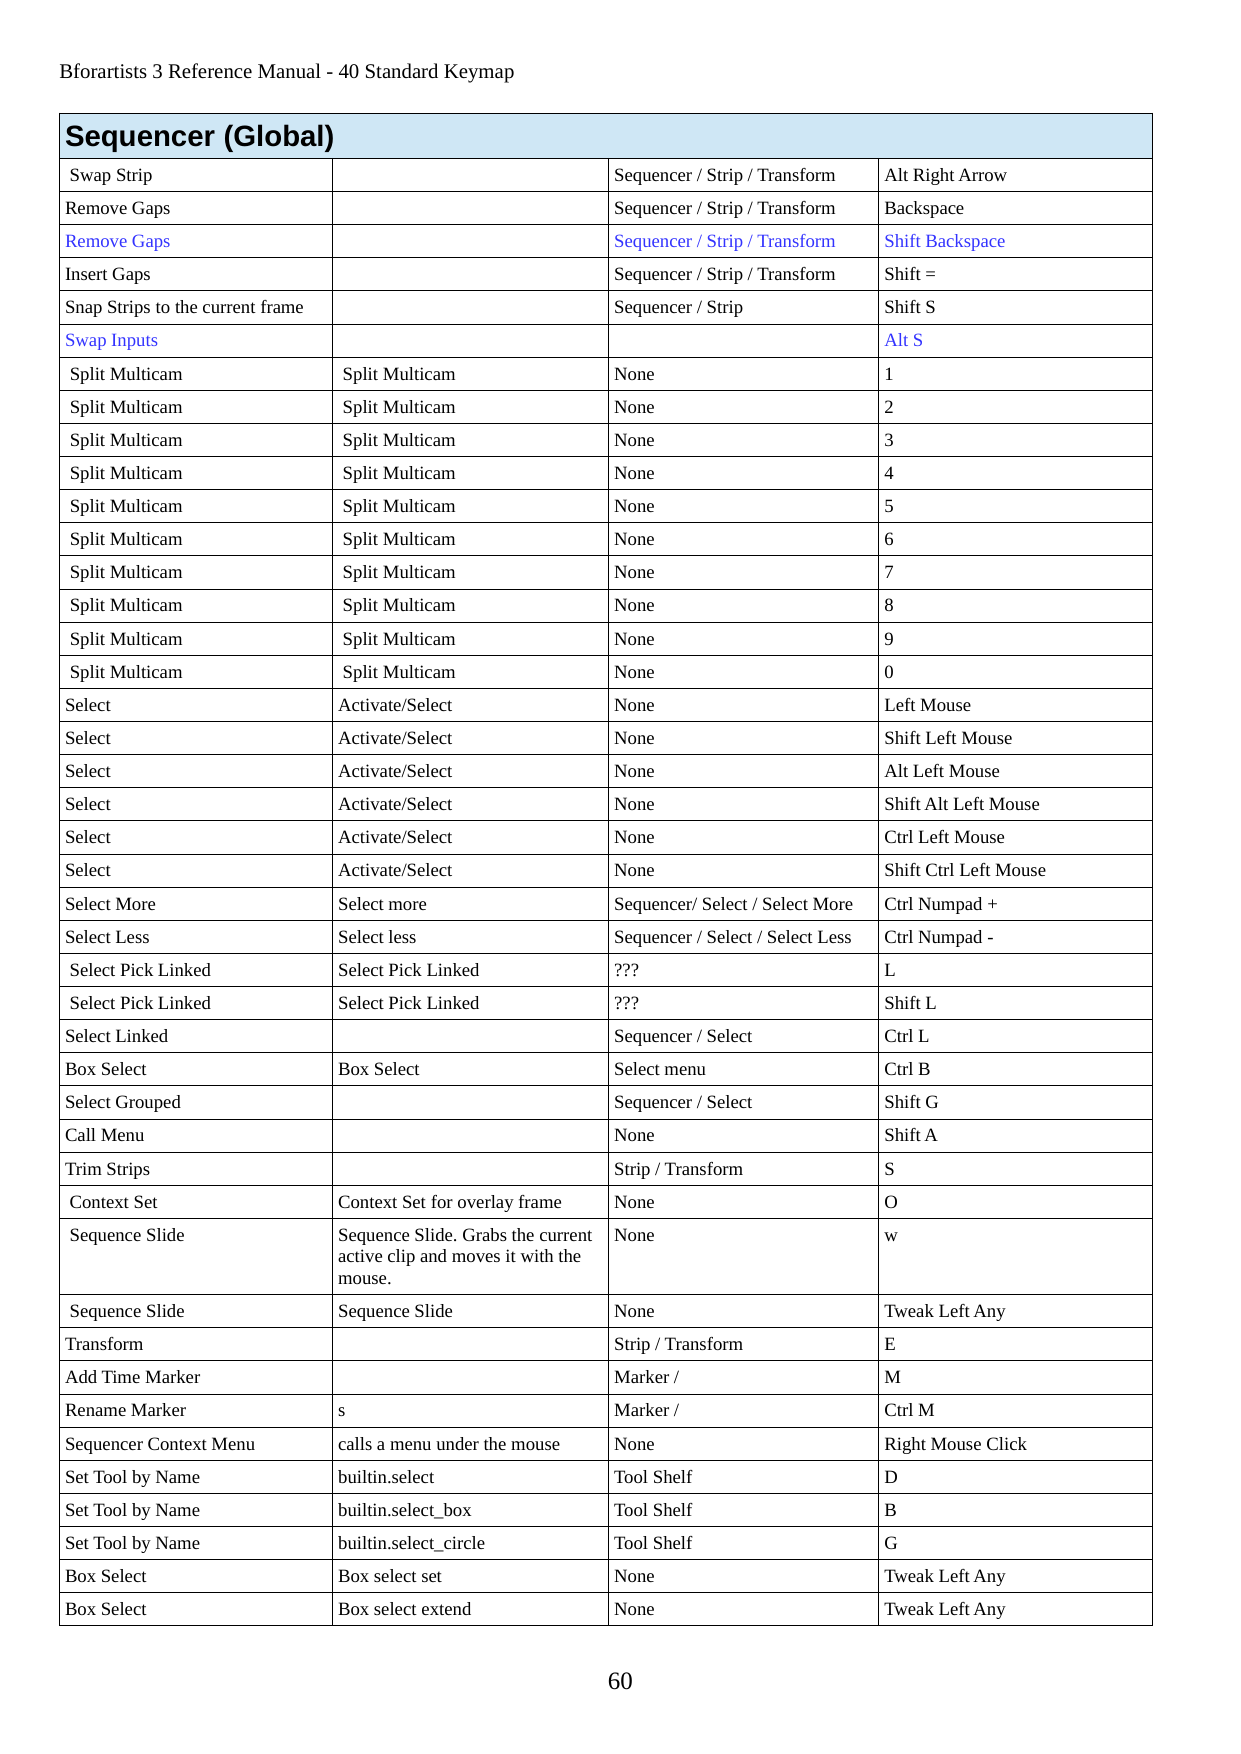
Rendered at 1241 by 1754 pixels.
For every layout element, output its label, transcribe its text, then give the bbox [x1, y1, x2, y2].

table_cell Select menu [609, 1053, 878, 1085]
table_cell [333, 1086, 608, 1118]
table_cell [333, 1153, 608, 1185]
table_cell Box Select [60, 1560, 332, 1592]
table_cell [333, 1120, 608, 1152]
table_cell None [609, 1560, 878, 1592]
table_cell 3 [879, 424, 1152, 456]
table_cell Split Multicam [333, 656, 608, 688]
table_cell Split Multicam [333, 590, 608, 622]
table_cell 4 [879, 457, 1152, 489]
table_cell Ctrl Left Mouse [879, 821, 1152, 853]
table_cell None [609, 1593, 878, 1625]
table_cell Sequencer / Strip / Transform [609, 258, 878, 290]
table_cell Sequence Slide [333, 1295, 608, 1327]
table_cell Add Time Marker [60, 1361, 332, 1393]
table_cell Box select extend [333, 1593, 608, 1625]
table_cell Select Less [60, 921, 332, 953]
table_cell Marker / [609, 1361, 878, 1393]
table_cell 1 [879, 358, 1152, 390]
table_cell None [609, 788, 878, 820]
table_cell Shift Backspace [879, 225, 1152, 257]
table_cell M [879, 1361, 1152, 1393]
table_cell Activate/Select [333, 722, 608, 754]
table_cell Select less [333, 921, 608, 953]
table_cell calls a menu under the mouse [333, 1428, 608, 1460]
table_cell Tool Shelf [609, 1527, 878, 1559]
table_cell None [609, 523, 878, 555]
table_cell Sequencer Context Menu [60, 1428, 332, 1460]
table_cell B [879, 1494, 1152, 1526]
table_cell None [609, 722, 878, 754]
table_cell Split Multicam [60, 490, 332, 522]
table_cell Tweak Left Any [879, 1560, 1152, 1592]
table_cell Shift L [879, 987, 1152, 1019]
table_cell Select Linked [60, 1020, 332, 1052]
table_cell Transform [60, 1328, 332, 1360]
table_cell Alt Right Arrow [879, 159, 1152, 191]
table_cell Rename Marker [60, 1395, 332, 1427]
table_cell Split Multicam [60, 623, 332, 655]
table_cell None [609, 391, 878, 423]
table_cell Sequencer / Strip / Transform [609, 225, 878, 257]
table_cell Split Multicam [60, 656, 332, 688]
table_cell [333, 225, 608, 257]
table_cell [333, 258, 608, 290]
table_cell Split Multicam [60, 590, 332, 622]
table_cell Alt S [879, 325, 1152, 357]
table_cell 0 [879, 656, 1152, 688]
table_cell None [609, 689, 878, 721]
table_cell 6 [879, 523, 1152, 555]
table_cell [333, 1361, 608, 1393]
table_cell Set Tool by Name [60, 1527, 332, 1559]
table_cell Select [60, 821, 332, 853]
table_cell Select Grouped [60, 1086, 332, 1118]
table_cell None [609, 1186, 878, 1218]
table_cell Right Mouse Click [879, 1428, 1152, 1460]
table_header Sequencer (Global) [60, 114, 1152, 158]
table_cell Swap Inputs [60, 325, 332, 357]
table_cell None [609, 1120, 878, 1152]
table_cell Select Pick Linked [60, 954, 332, 986]
table_cell Sequence Slide [60, 1295, 332, 1327]
table_cell [333, 1328, 608, 1360]
table_cell None [609, 457, 878, 489]
table_cell w [879, 1219, 1152, 1294]
table_cell Box Select [60, 1053, 332, 1085]
table_cell Strip / Transform [609, 1153, 878, 1185]
table_cell builtin.select [333, 1461, 608, 1493]
table_cell Select More [60, 888, 332, 920]
table_cell Activate/Select [333, 689, 608, 721]
table_cell Shift A [879, 1120, 1152, 1152]
table_cell Sequencer / Select [609, 1020, 878, 1052]
table_cell Sequencer / Strip / Transform [609, 159, 878, 191]
table_cell Tweak Left Any [879, 1295, 1152, 1327]
table_cell Ctrl B [879, 1053, 1152, 1085]
table_cell Box Select [60, 1593, 332, 1625]
table_cell Ctrl Numpad + [879, 888, 1152, 920]
table_cell None [609, 821, 878, 853]
table_cell Activate/Select [333, 788, 608, 820]
table_cell Ctrl M [879, 1395, 1152, 1427]
table_cell Strip / Transform [609, 1328, 878, 1360]
table_cell None [609, 490, 878, 522]
table_cell Sequencer / Select / Select Less [609, 921, 878, 953]
table_cell Split Multicam [60, 556, 332, 588]
table_cell Ctrl Numpad - [879, 921, 1152, 953]
table_cell Select [60, 788, 332, 820]
table_cell Split Multicam [333, 358, 608, 390]
table_cell Split Multicam [333, 623, 608, 655]
table_cell Split Multicam [333, 391, 608, 423]
table_cell [333, 192, 608, 224]
table_cell Ctrl L [879, 1020, 1152, 1052]
table_cell O [879, 1186, 1152, 1218]
table_cell Marker / [609, 1395, 878, 1427]
table_cell Swap Strip [60, 159, 332, 191]
table_cell L [879, 954, 1152, 986]
table_cell 7 [879, 556, 1152, 588]
table_cell ??? [609, 987, 878, 1019]
table_cell Split Multicam [333, 523, 608, 555]
table_cell None [609, 1428, 878, 1460]
table_cell Select Pick Linked [333, 954, 608, 986]
table_cell Select [60, 855, 332, 887]
table_cell ??? [609, 954, 878, 986]
table_cell builtin.select_box [333, 1494, 608, 1526]
table_cell None [609, 556, 878, 588]
table_cell Tool Shelf [609, 1494, 878, 1526]
table_cell Sequencer / Select [609, 1086, 878, 1118]
table_cell 8 [879, 590, 1152, 622]
table_cell Select [60, 689, 332, 721]
table_cell Shift Left Mouse [879, 722, 1152, 754]
table_cell Tweak Left Any [879, 1593, 1152, 1625]
table_cell G [879, 1527, 1152, 1559]
table_cell Tool Shelf [609, 1461, 878, 1493]
table_cell Call Menu [60, 1120, 332, 1152]
table_cell 9 [879, 623, 1152, 655]
table_cell None [609, 1219, 878, 1294]
table_cell Split Multicam [333, 457, 608, 489]
table_cell Context Set [60, 1186, 332, 1218]
table_cell None [609, 656, 878, 688]
table_cell Sequence Slide [60, 1219, 332, 1294]
table_cell Set Tool by Name [60, 1461, 332, 1493]
table_cell None [609, 855, 878, 887]
table_cell Sequencer / Strip / Transform [609, 192, 878, 224]
table_cell Split Multicam [60, 358, 332, 390]
table_cell Sequencer/ Select / Select More [609, 888, 878, 920]
table_cell Select [60, 755, 332, 787]
table_cell Box select set [333, 1560, 608, 1592]
table_cell Left Mouse [879, 689, 1152, 721]
table_cell None [609, 623, 878, 655]
table_cell Select [60, 722, 332, 754]
table_cell Shift = [879, 258, 1152, 290]
table_cell Set Tool by Name [60, 1494, 332, 1526]
table_cell Shift G [879, 1086, 1152, 1118]
table_cell builtin.select_circle [333, 1527, 608, 1559]
table_cell [333, 1020, 608, 1052]
table_cell Select Pick Linked [333, 987, 608, 1019]
table_cell 5 [879, 490, 1152, 522]
table_cell 2 [879, 391, 1152, 423]
table_cell Split Multicam [60, 391, 332, 423]
table_cell Split Multicam [333, 424, 608, 456]
table_cell Backspace [879, 192, 1152, 224]
table_cell s [333, 1395, 608, 1427]
table_cell Insert Gaps [60, 258, 332, 290]
table_cell Snap Strips to the current frame [60, 291, 332, 323]
table_cell Split Multicam [333, 490, 608, 522]
table_cell Context Set for overlay frame [333, 1186, 608, 1218]
table_cell Remove Gaps [60, 225, 332, 257]
table_cell Sequencer / Strip [609, 291, 878, 323]
table_cell None [609, 590, 878, 622]
table_cell Alt Left Mouse [879, 755, 1152, 787]
table_cell None [609, 755, 878, 787]
table_cell Activate/Select [333, 821, 608, 853]
table_cell S [879, 1153, 1152, 1185]
table_cell Split Multicam [60, 523, 332, 555]
table_cell None [609, 1295, 878, 1327]
table_cell Split Multicam [333, 556, 608, 588]
table_cell Shift S [879, 291, 1152, 323]
table_cell None [609, 424, 878, 456]
table_cell Shift Alt Left Mouse [879, 788, 1152, 820]
table_cell Split Multicam [60, 424, 332, 456]
table_cell None [609, 358, 878, 390]
table_cell D [879, 1461, 1152, 1493]
table_cell Split Multicam [60, 457, 332, 489]
table_cell [333, 291, 608, 323]
table_cell Box Select [333, 1053, 608, 1085]
table_cell Remove Gaps [60, 192, 332, 224]
table_cell [333, 159, 608, 191]
table_cell Sequence Slide. Grabs the current active clip and moves it with the mouse. [333, 1219, 608, 1294]
table_cell Activate/Select [333, 755, 608, 787]
table_cell Select more [333, 888, 608, 920]
table_cell Trim Strips [60, 1153, 332, 1185]
table_cell Select Pick Linked [60, 987, 332, 1019]
table_cell Activate/Select [333, 855, 608, 887]
table_cell E [879, 1328, 1152, 1360]
table_cell [333, 325, 608, 357]
table_cell [609, 325, 878, 357]
table_cell Shift Ctrl Left Mouse [879, 855, 1152, 887]
